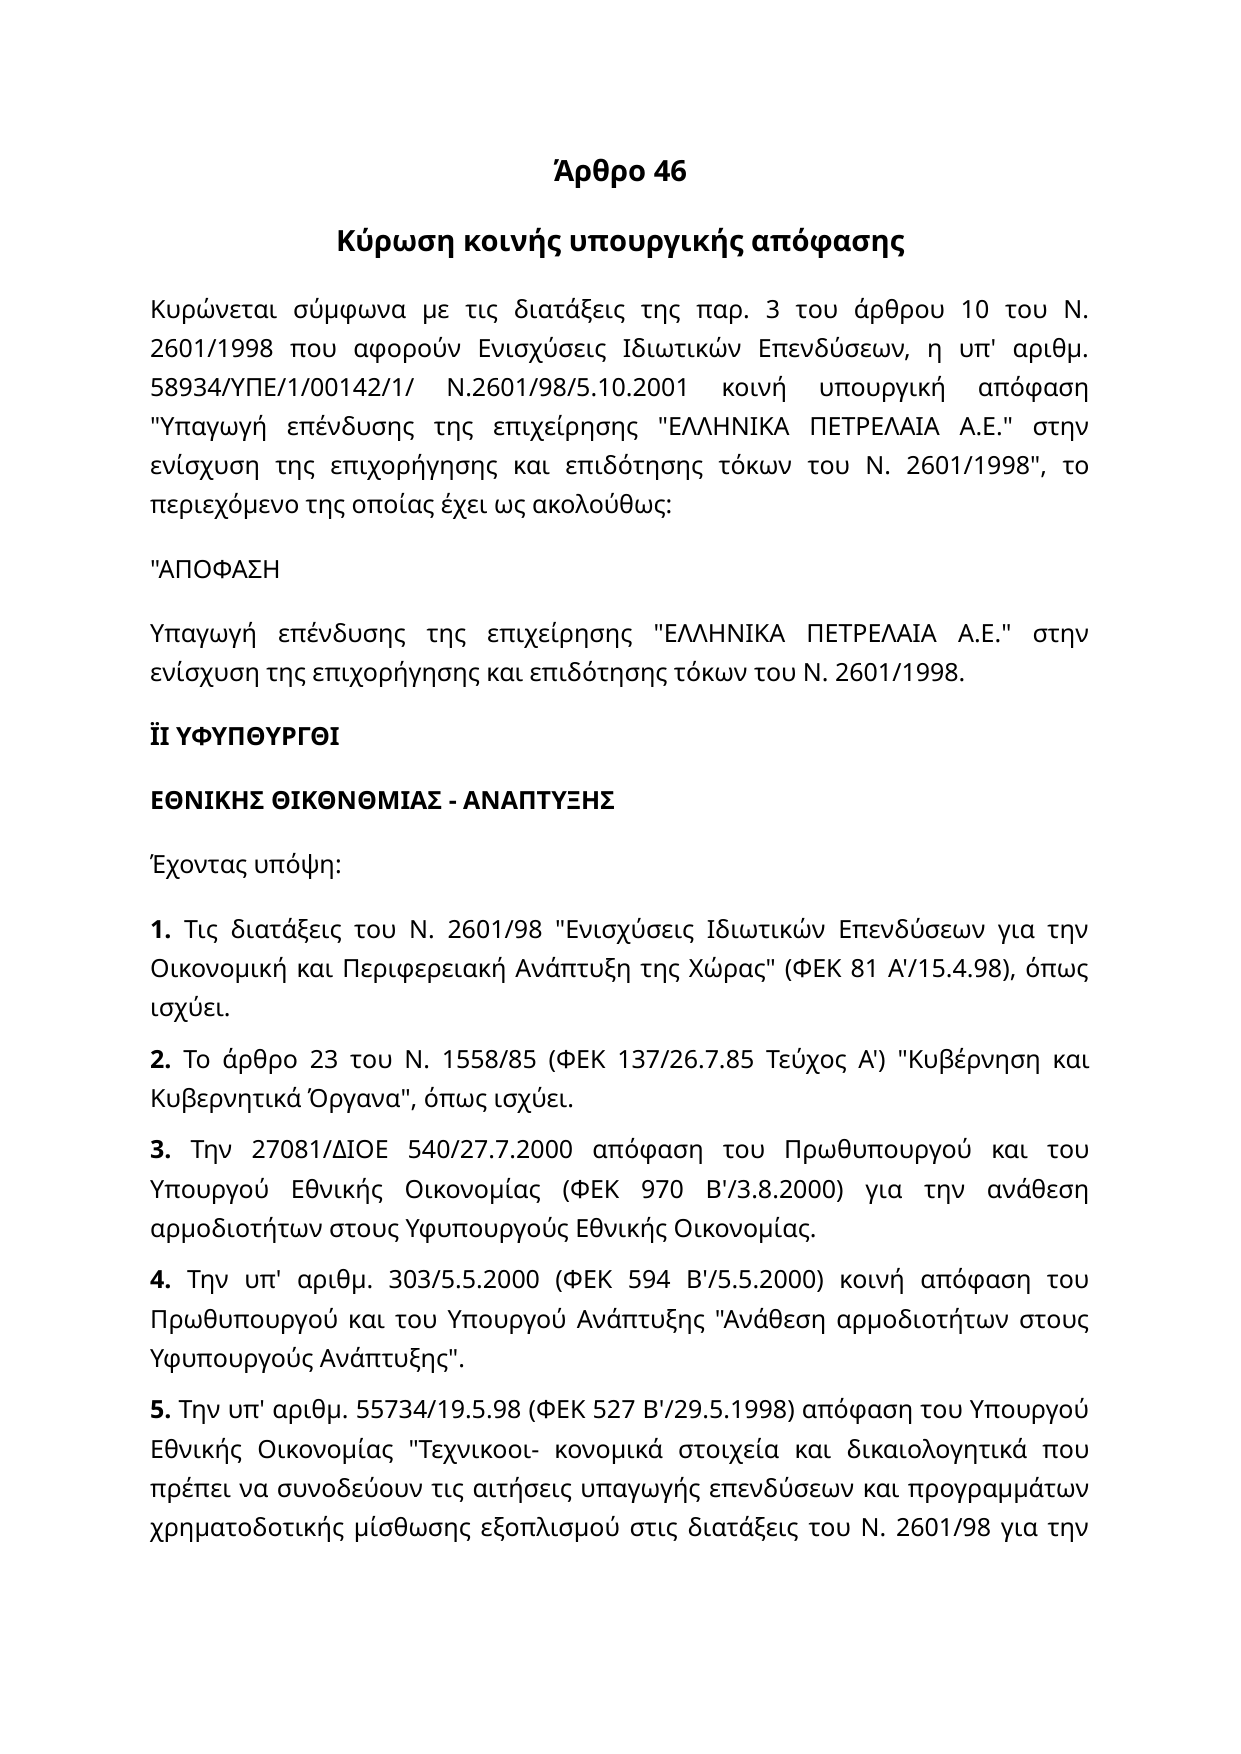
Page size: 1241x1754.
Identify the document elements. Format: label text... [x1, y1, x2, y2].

text 4. Την υπ' αριθμ. 303/5.5.2000 (ΦΕΚ 594 Β'/5.5.2000) κοινή απόφαση του Πρωθυπουργού και του Υπουργού Ανάπτυξης "Ανάθεση αρμοδιοτήτων στους Υφυπουργούς Ανάπτυξης". [150, 1262, 1090, 1374]
text 2. Το άρθρο 23 του Ν. 1558/85 (ΦΕΚ 137/26.7.85 Τεύχος Α') "Κυβέρνηση και Κυβερνητικά Όργανα", όπως ισχύει. [150, 1041, 1090, 1114]
text 3. Την 27081/ΔΙΟΕ 540/27.7.2000 απόφαση του Πρωθυπουργού και του Υπουργού Εθνικής Οικονομίας (ΦΕΚ 970 Β'/3.8.2000) για την ανάθεση αρμοδιοτήτων στους Υφυπουργούς Εθνικής Οικονομίας. [150, 1132, 1090, 1244]
text Κυρώνεται σύμφωνα με τις διατάξεις της παρ. 3 του άρθρου 10 του Ν. 2601/1998 που αφορούν Ενισχύσεις Ιδιωτικών Επενδύσεων, η υπ' αριθμ. 58934/ΥΠΕ/1/00142/1/ Ν.2601/98/5.10.2001 κοινή υπουργική απόφαση "Υπαγωγή επένδυσης της επιχείρησης "ΕΛΛΗΝΙΚΑ ΠΕΤΡΕΛΑΙΑ Α.Ε." στην ενίσχυση της επιχορήγησης και επιδότησης τόκων του Ν. 2601/1998", το περιεχόμενο της οποίας έχει ως ακολούθως: [150, 291, 1090, 521]
text 1. Τις διατάξεις του Ν. 2601/98 "Ενισχύσεις Ιδιωτικών Επενδύσεων για την Οικονομική και Περιφερειακή Ανάπτυξη της Χώρας" (ΦΕΚ 81 Α'/15.4.98), όπως ισχύει. [150, 911, 1090, 1024]
subtitle Άρθρο 46 [150, 150, 1090, 190]
text Έχοντας υπόψη: [150, 847, 1090, 881]
text "ΑΠΟΦΑΣΗ [150, 551, 1090, 585]
text ΪΙ ΥΦΥΠΘΥΡΓΘΙ [150, 719, 1090, 753]
subtitle Κύρωση κοινής υπουργικής απόφασης [150, 221, 1090, 260]
text ΕΘΝΙΚΗΣ ΘΙΚΘΝΘΜΙΑΣ - ΑΝΑΠΤΥΞΗΣ [150, 783, 1090, 817]
text 5. Την υπ' αριθμ. 55734/19.5.98 (ΦΕΚ 527 Β'/29.5.1998) απόφαση του Υπουργού Εθνικής Οικονομίας "Τεχνικοοι- κονομικά στοιχεία και δικαιολογητικά που πρέπει να συνοδεύουν τις αιτήσεις υπαγωγής επενδύσεων και προγραμμάτων χρηματοδοτικής μίσθωσης εξοπλισμού στις διατάξεις του Ν. 2601/98 για την [150, 1392, 1090, 1544]
text Υπαγωγή επένδυσης της επιχείρησης "ΕΛΛΗΝΙΚΑ ΠΕΤΡΕΛΑΙΑ Α.Ε." στην ενίσχυση της επιχορήγησης και επιδότησης τόκων του Ν. 2601/1998. [150, 615, 1090, 689]
